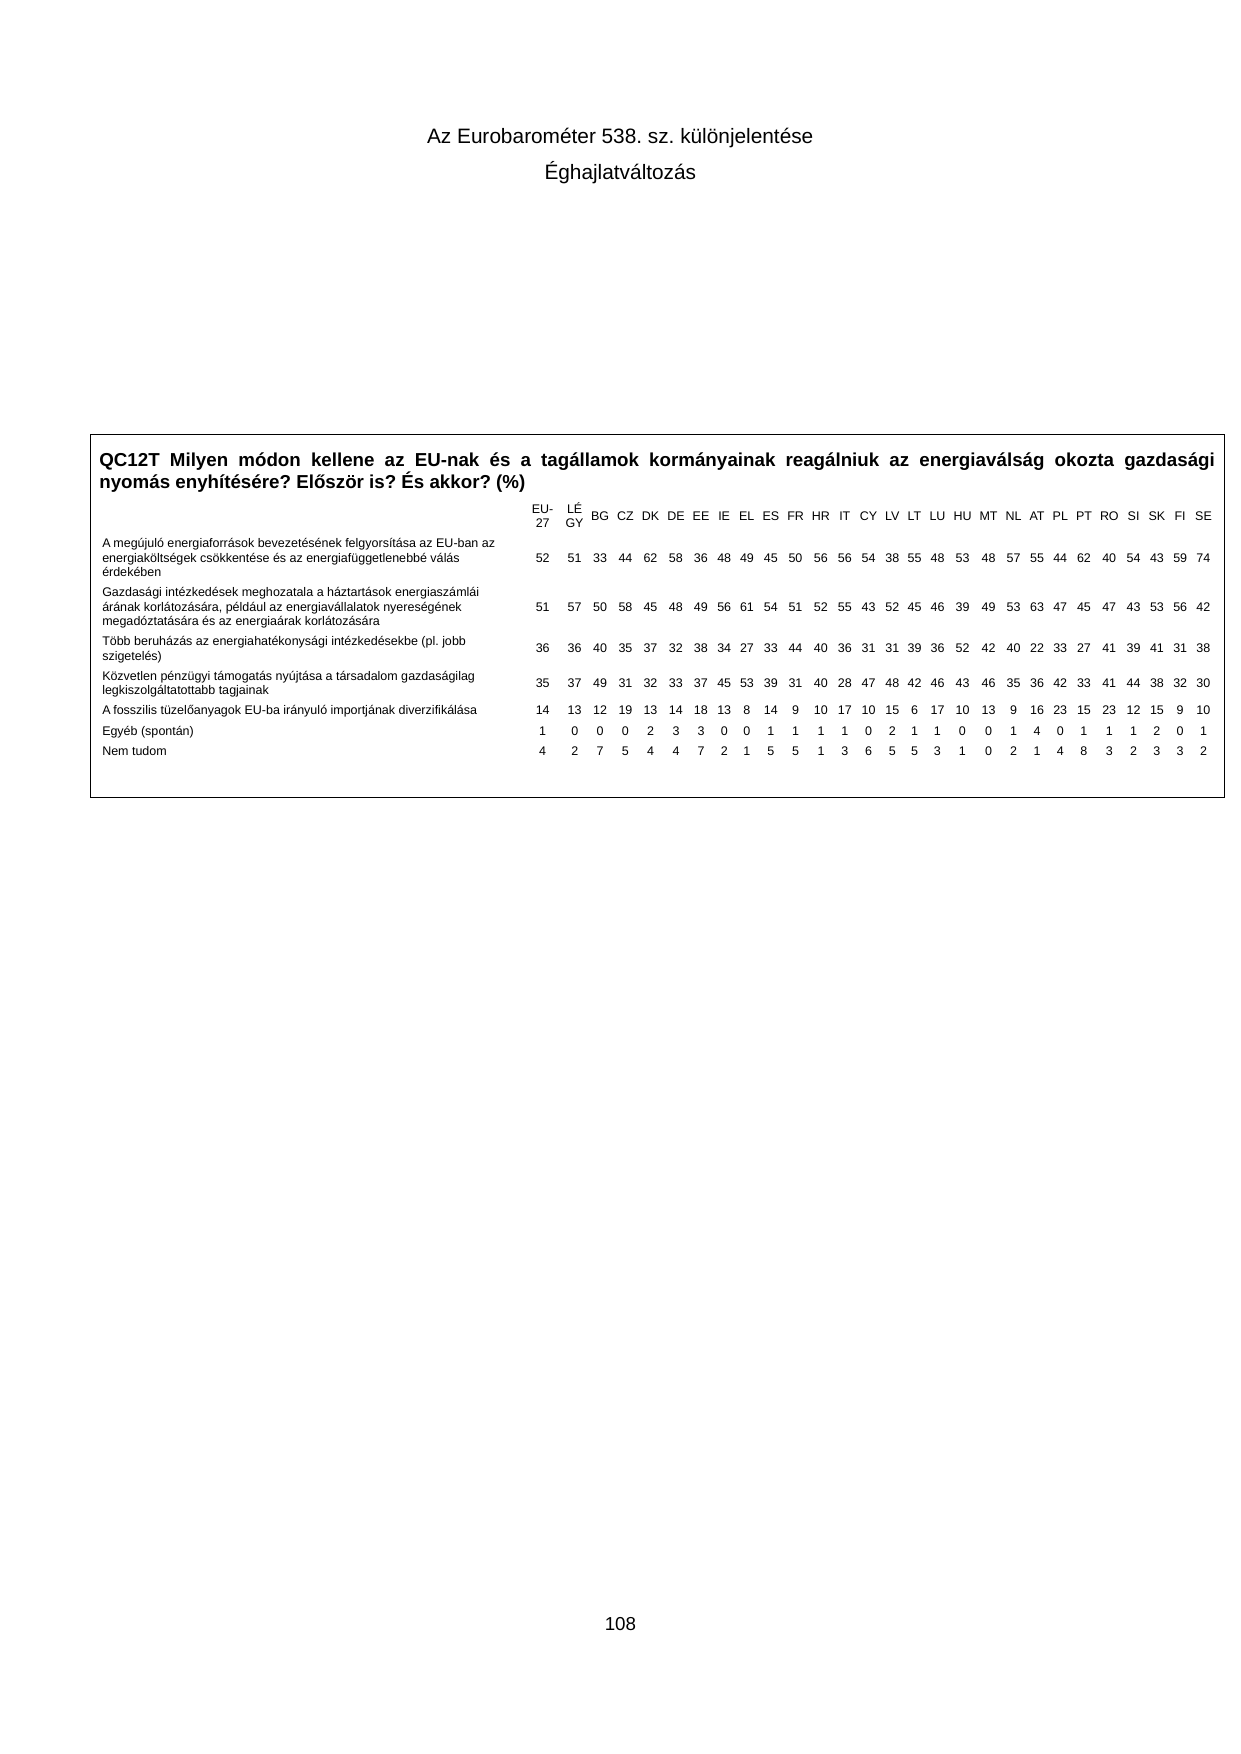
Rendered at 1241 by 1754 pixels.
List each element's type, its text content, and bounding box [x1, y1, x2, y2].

table_cell 48 [663, 582, 688, 631]
table_cell 48 [975, 533, 1001, 582]
table_cell 10 [856, 700, 881, 720]
table_cell 0 [1048, 720, 1072, 740]
table_cell 39 [949, 582, 975, 631]
table_cell 45 [758, 533, 783, 582]
table_header FI [1169, 498, 1191, 533]
table_cell 17 [925, 700, 949, 720]
table_cell 40 [1001, 631, 1025, 665]
table_cell 0 [856, 720, 881, 740]
table_cell 56 [808, 533, 834, 582]
table_cell 0 [613, 720, 637, 740]
table_cell 22 [1025, 631, 1048, 665]
table_cell 14 [523, 700, 562, 720]
table_cell 36 [834, 631, 856, 665]
table_cell 3 [663, 720, 688, 740]
table_cell 62 [638, 533, 663, 582]
table_cell 2 [1001, 740, 1025, 761]
table_cell 44 [783, 631, 808, 665]
table_cell 16 [1025, 700, 1048, 720]
table_cell 3 [688, 720, 713, 740]
table_header FR [783, 498, 808, 533]
table_cell 45 [713, 665, 735, 700]
table_cell 2 [562, 740, 587, 761]
table_cell 44 [1048, 533, 1072, 582]
table_cell 1 [925, 720, 949, 740]
table_cell 3 [834, 740, 856, 761]
table_cell 4 [1048, 740, 1072, 761]
table_cell A fosszilis tüzelőanyagok EU-ba irányuló importjának diverzifikálása [99, 700, 523, 720]
table_cell 53 [1001, 582, 1025, 631]
table_cell 15 [881, 700, 903, 720]
table_header SE [1191, 498, 1216, 533]
table_header [99, 498, 523, 533]
table_cell 39 [903, 631, 925, 665]
table_cell 8 [735, 700, 758, 720]
table_cell 57 [1001, 533, 1025, 582]
table_header LU [925, 498, 949, 533]
table_cell 2 [713, 740, 735, 761]
table_cell 40 [1096, 533, 1122, 582]
table_cell 8 [1072, 740, 1096, 761]
table_cell 38 [688, 631, 713, 665]
table_cell 0 [949, 720, 975, 740]
table_cell 2 [1144, 720, 1169, 740]
table_cell 43 [1123, 582, 1144, 631]
table_cell 3 [1096, 740, 1122, 761]
table_cell 13 [638, 700, 663, 720]
table_cell 4 [663, 740, 688, 761]
table_cell 14 [663, 700, 688, 720]
table_cell 13 [975, 700, 1001, 720]
table_cell 49 [587, 665, 613, 700]
table_cell 5 [613, 740, 637, 761]
table_cell 0 [587, 720, 613, 740]
table_cell Nem tudom [99, 740, 523, 761]
table_cell 4 [523, 740, 562, 761]
table_cell 23 [1048, 700, 1072, 720]
table_cell 33 [587, 533, 613, 582]
table_cell 1 [1072, 720, 1096, 740]
table_cell 36 [925, 631, 949, 665]
table_cell 37 [638, 631, 663, 665]
table_cell 53 [735, 665, 758, 700]
table_cell 55 [834, 582, 856, 631]
table_cell 48 [881, 665, 903, 700]
table_cell 1 [1123, 720, 1144, 740]
table_cell 17 [834, 700, 856, 720]
table_cell A megújuló energiaforrások bevezetésének felgyorsítása az EU-ban az energiaköltségek csökkentése és az energiafüggetlenebbé válás érdekében [99, 533, 523, 582]
table_cell 62 [1072, 533, 1096, 582]
table_header LV [881, 498, 903, 533]
table_cell 13 [562, 700, 587, 720]
table_cell 36 [562, 631, 587, 665]
table_cell 42 [975, 631, 1001, 665]
table_cell 36 [1025, 665, 1048, 700]
table_cell 37 [562, 665, 587, 700]
table_cell 42 [1191, 582, 1216, 631]
table_cell 2 [1123, 740, 1144, 761]
table_cell 1 [834, 720, 856, 740]
table_cell 51 [523, 582, 562, 631]
table_cell 28 [834, 665, 856, 700]
table_header HR [808, 498, 834, 533]
table_cell 1 [783, 720, 808, 740]
table_header LT [903, 498, 925, 533]
table_cell 31 [881, 631, 903, 665]
table_cell 36 [523, 631, 562, 665]
table_cell 1 [523, 720, 562, 740]
table_cell 74 [1191, 533, 1216, 582]
table_cell 38 [881, 533, 903, 582]
table_cell 36 [688, 533, 713, 582]
table_cell 1 [735, 740, 758, 761]
table_header NL [1001, 498, 1025, 533]
table_cell 9 [1001, 700, 1025, 720]
table_cell 33 [663, 665, 688, 700]
table_cell 0 [713, 720, 735, 740]
table_cell 14 [758, 700, 783, 720]
table_cell 42 [1048, 665, 1072, 700]
table_cell 5 [903, 740, 925, 761]
table_cell 5 [783, 740, 808, 761]
table_cell 55 [903, 533, 925, 582]
table_cell 40 [587, 631, 613, 665]
table_cell 1 [808, 720, 834, 740]
table_cell 56 [1169, 582, 1191, 631]
table_cell 1 [949, 740, 975, 761]
table_header MT [975, 498, 1001, 533]
table_cell 54 [758, 582, 783, 631]
table_cell 18 [688, 700, 713, 720]
table_header LÉGY [562, 498, 587, 533]
table_cell 1 [1001, 720, 1025, 740]
table_cell 32 [663, 631, 688, 665]
table_cell 50 [783, 533, 808, 582]
table_cell 43 [1144, 533, 1169, 582]
table_cell 6 [903, 700, 925, 720]
table_cell 1 [903, 720, 925, 740]
table_cell Gazdasági intézkedések meghozatala a háztartások energiaszámlái árának korlátozására, például az energiavállalatok nyereségének megadóztatására és az energiaárak korlátozására [99, 582, 523, 631]
table_cell 0 [562, 720, 587, 740]
table_cell 51 [783, 582, 808, 631]
table_cell 52 [881, 582, 903, 631]
table_cell 46 [925, 665, 949, 700]
table_cell Közvetlen pénzügyi támogatás nyújtása a társadalom gazdaságilag legkiszolgáltatottabb tagjainak [99, 665, 523, 700]
table_header DE [663, 498, 688, 533]
table_cell 0 [975, 740, 1001, 761]
table_header DK [638, 498, 663, 533]
table_cell 43 [949, 665, 975, 700]
table_cell 41 [1096, 665, 1122, 700]
table_header SI [1123, 498, 1144, 533]
text QC12T Milyen módon kellene az EU-nak és a tagállamok kormányainak reagálniuk az energiaválság okozta gazdasági nyomás enyhítésére? Először is? És akkor? (%) [99, 449, 1216, 492]
table_cell 32 [638, 665, 663, 700]
table_header EE [688, 498, 713, 533]
table_cell 33 [758, 631, 783, 665]
table_cell Több beruházás az energiahatékonysági intézkedésekbe (pl. jobb szigetelés) [99, 631, 523, 665]
table_cell 52 [523, 533, 562, 582]
table_cell 45 [638, 582, 663, 631]
table_cell 10 [949, 700, 975, 720]
table_cell 3 [925, 740, 949, 761]
table_cell 38 [1191, 631, 1216, 665]
table_cell 30 [1191, 665, 1216, 700]
table_cell 6 [856, 740, 881, 761]
table_cell 39 [758, 665, 783, 700]
table_cell 56 [834, 533, 856, 582]
table_header EU-27 [523, 498, 562, 533]
table_cell 7 [587, 740, 613, 761]
table_cell 31 [613, 665, 637, 700]
table_cell 59 [1169, 533, 1191, 582]
table_cell 15 [1072, 700, 1096, 720]
table_cell 49 [688, 582, 713, 631]
table_cell 56 [713, 582, 735, 631]
table_cell 52 [808, 582, 834, 631]
table_cell 45 [1072, 582, 1096, 631]
table_cell 53 [1144, 582, 1169, 631]
table_header IE [713, 498, 735, 533]
table_cell 3 [1169, 740, 1191, 761]
table_header CZ [613, 498, 637, 533]
table_cell 5 [881, 740, 903, 761]
table_cell 10 [808, 700, 834, 720]
table_cell 39 [1123, 631, 1144, 665]
table_cell 2 [638, 720, 663, 740]
table_header RO [1096, 498, 1122, 533]
table_cell 48 [713, 533, 735, 582]
table_cell 1 [1191, 720, 1216, 740]
table_cell 9 [783, 700, 808, 720]
table_cell 27 [1072, 631, 1096, 665]
table_header IT [834, 498, 856, 533]
table_cell 0 [1169, 720, 1191, 740]
table_cell 31 [856, 631, 881, 665]
table_header EL [735, 498, 758, 533]
table_cell 49 [735, 533, 758, 582]
table_cell 42 [903, 665, 925, 700]
table_cell 55 [1025, 533, 1048, 582]
table_cell 54 [856, 533, 881, 582]
table_cell 5 [758, 740, 783, 761]
table_cell 40 [808, 665, 834, 700]
table_cell 47 [1096, 582, 1122, 631]
table_cell 53 [949, 533, 975, 582]
table_cell 31 [783, 665, 808, 700]
table_cell 15 [1144, 700, 1169, 720]
table_header AT [1025, 498, 1048, 533]
table_cell 48 [925, 533, 949, 582]
table_cell 33 [1048, 631, 1072, 665]
table_cell 13 [713, 700, 735, 720]
table_cell 2 [1191, 740, 1216, 761]
table_header PT [1072, 498, 1096, 533]
table_cell 54 [1123, 533, 1144, 582]
table_cell 47 [856, 665, 881, 700]
table_cell 52 [949, 631, 975, 665]
table_cell Egyéb (spontán) [99, 720, 523, 740]
table_cell 0 [735, 720, 758, 740]
table_cell 10 [1191, 700, 1216, 720]
table_cell 33 [1072, 665, 1096, 700]
table_cell 43 [856, 582, 881, 631]
table_cell 1 [758, 720, 783, 740]
table_cell 2 [881, 720, 903, 740]
table_header HU [949, 498, 975, 533]
table_cell 40 [808, 631, 834, 665]
table_cell 44 [613, 533, 637, 582]
table_cell 0 [975, 720, 1001, 740]
table_cell 27 [735, 631, 758, 665]
table_cell 41 [1144, 631, 1169, 665]
table_header ES [758, 498, 783, 533]
table_cell 57 [562, 582, 587, 631]
table_header BG [587, 498, 613, 533]
table_cell 1 [1025, 740, 1048, 761]
table_cell 35 [613, 631, 637, 665]
table_cell 34 [713, 631, 735, 665]
table_header CY [856, 498, 881, 533]
table_cell 41 [1096, 631, 1122, 665]
table_cell 1 [1096, 720, 1122, 740]
table_cell 4 [638, 740, 663, 761]
table_cell 58 [663, 533, 688, 582]
table_cell 63 [1025, 582, 1048, 631]
table_cell 45 [903, 582, 925, 631]
table_cell 46 [925, 582, 949, 631]
table_cell 37 [688, 665, 713, 700]
table_cell 1 [808, 740, 834, 761]
table_cell 3 [1144, 740, 1169, 761]
table_cell 4 [1025, 720, 1048, 740]
table_cell 46 [975, 665, 1001, 700]
table_cell 12 [587, 700, 613, 720]
table_cell 38 [1144, 665, 1169, 700]
table_cell 7 [688, 740, 713, 761]
table_cell 51 [562, 533, 587, 582]
table_cell 12 [1123, 700, 1144, 720]
table_cell 9 [1169, 700, 1191, 720]
table_cell 31 [1169, 631, 1191, 665]
table_cell 58 [613, 582, 637, 631]
table_cell 32 [1169, 665, 1191, 700]
table_cell 50 [587, 582, 613, 631]
table_cell 35 [523, 665, 562, 700]
table_cell 61 [735, 582, 758, 631]
table_header SK [1144, 498, 1169, 533]
table_cell 47 [1048, 582, 1072, 631]
table_header PL [1048, 498, 1072, 533]
table_cell 23 [1096, 700, 1122, 720]
table_cell 49 [975, 582, 1001, 631]
table_cell 19 [613, 700, 637, 720]
table_cell 44 [1123, 665, 1144, 700]
table_cell 35 [1001, 665, 1025, 700]
